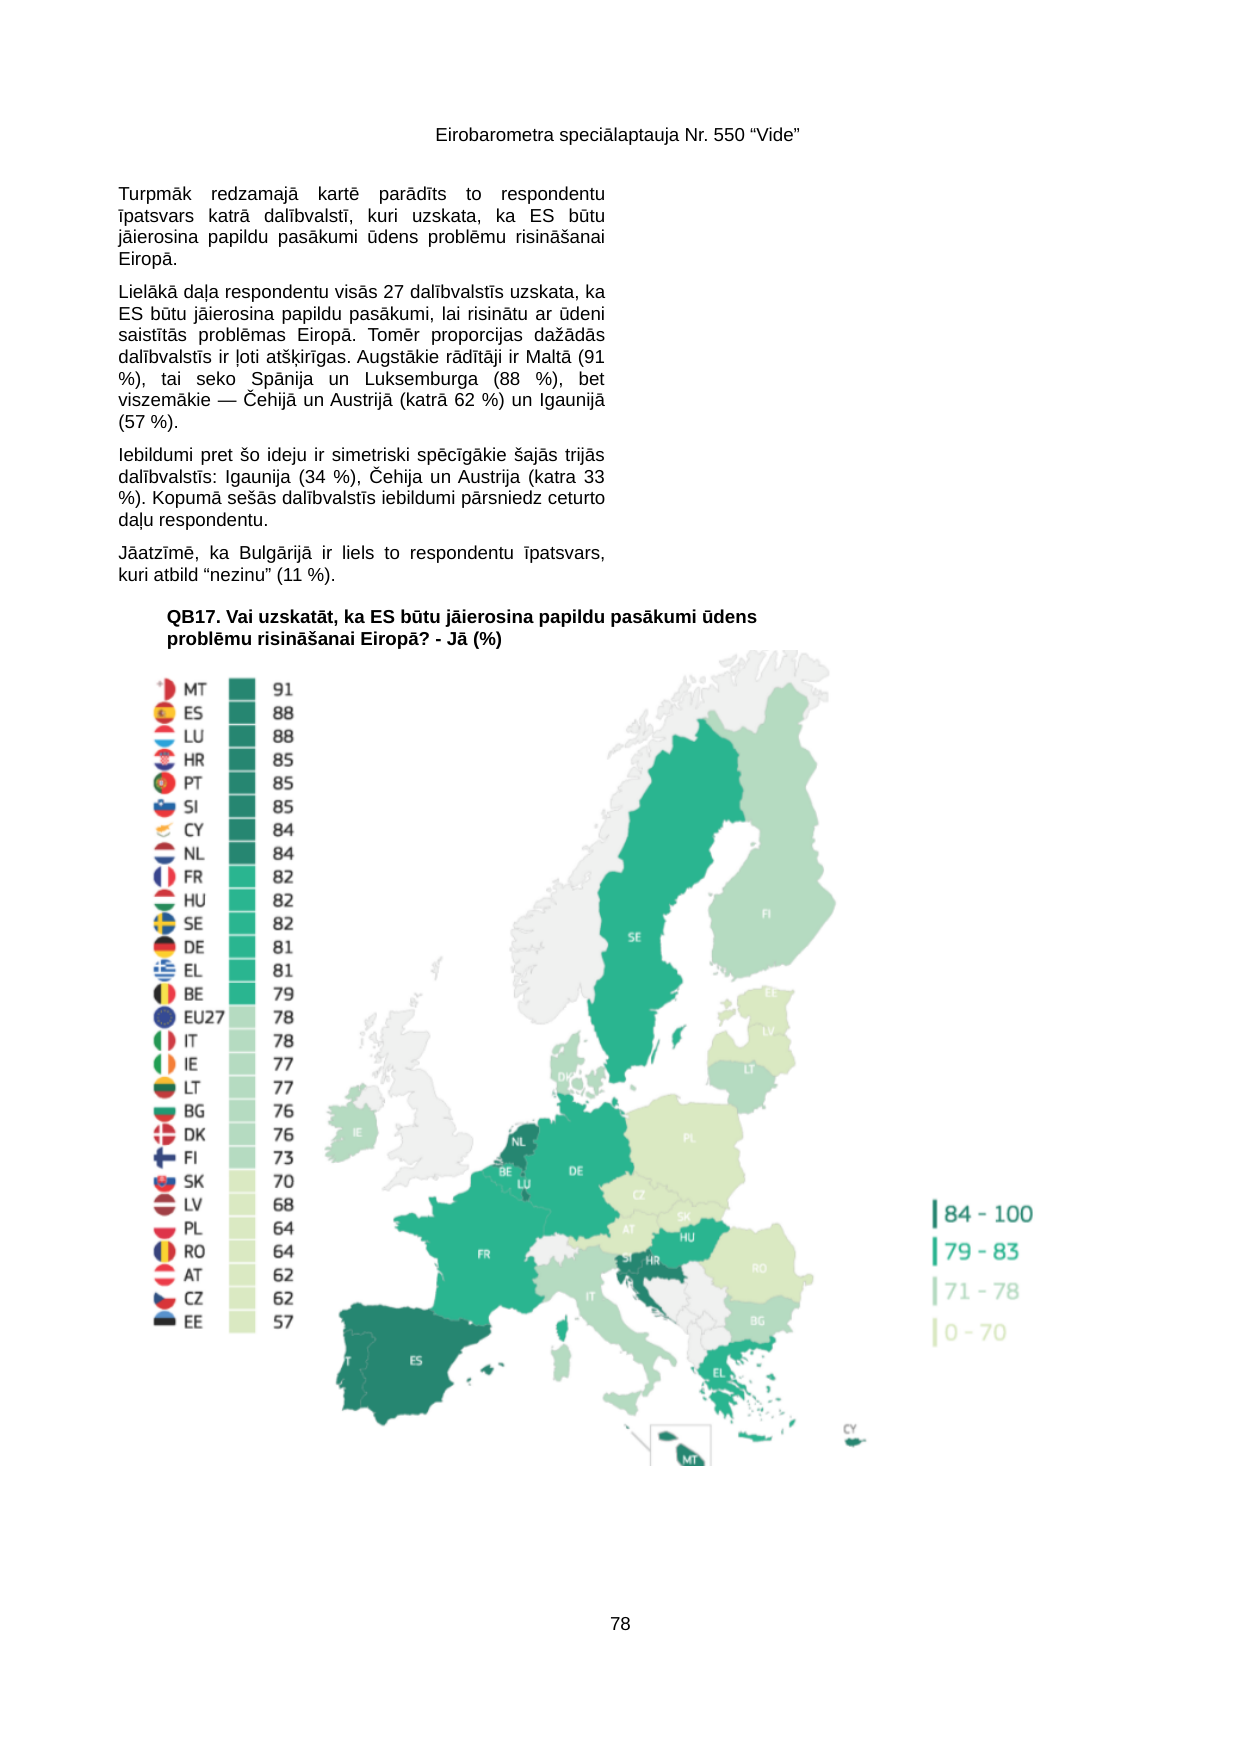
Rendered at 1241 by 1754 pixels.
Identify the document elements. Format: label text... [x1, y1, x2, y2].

text Turpmāk redzamajā kartē parādīts to respondentu īpatsvars katrā dalībvalstī, kuri uzskata, ka ES būtu jāierosina papildu pasākumi ūdens problēmu risināšanai Eiropā. [118, 183, 605, 269]
picture [118, 650, 1046, 1466]
text Lielākā daļa respondentu visās 27 dalībvalstīs uzskata, ka ES būtu jāierosina papildu pasākumi, lai risinātu ar ūdeni saistītās problēmas Eiropā. Tomēr proporcijas dažādās dalībvalstīs ir ļoti atšķirīgas. Augstākie rādītāji ir Maltā (91 %), tai seko Spānija un Luksemburga (88 %), bet viszemākie — Čehijā un Austrijā (katrā 62 %) un Igaunijā (57 %). [118, 281, 605, 432]
text Jāatzīmē, ka Bulgārijā ir liels to respondentu īpatsvars, kuri atbild “nezinu” (11 %). [118, 542, 605, 585]
text Iebildumi pret šo ideju ir simetriski spēcīgākie šajās trijās dalībvalstīs: Igaunija (34 %), Čehija un Austrija (katra 33 %). Kopumā sešās dalībvalstīs iebildumi pārsniedz ceturto daļu respondentu. [118, 444, 605, 530]
